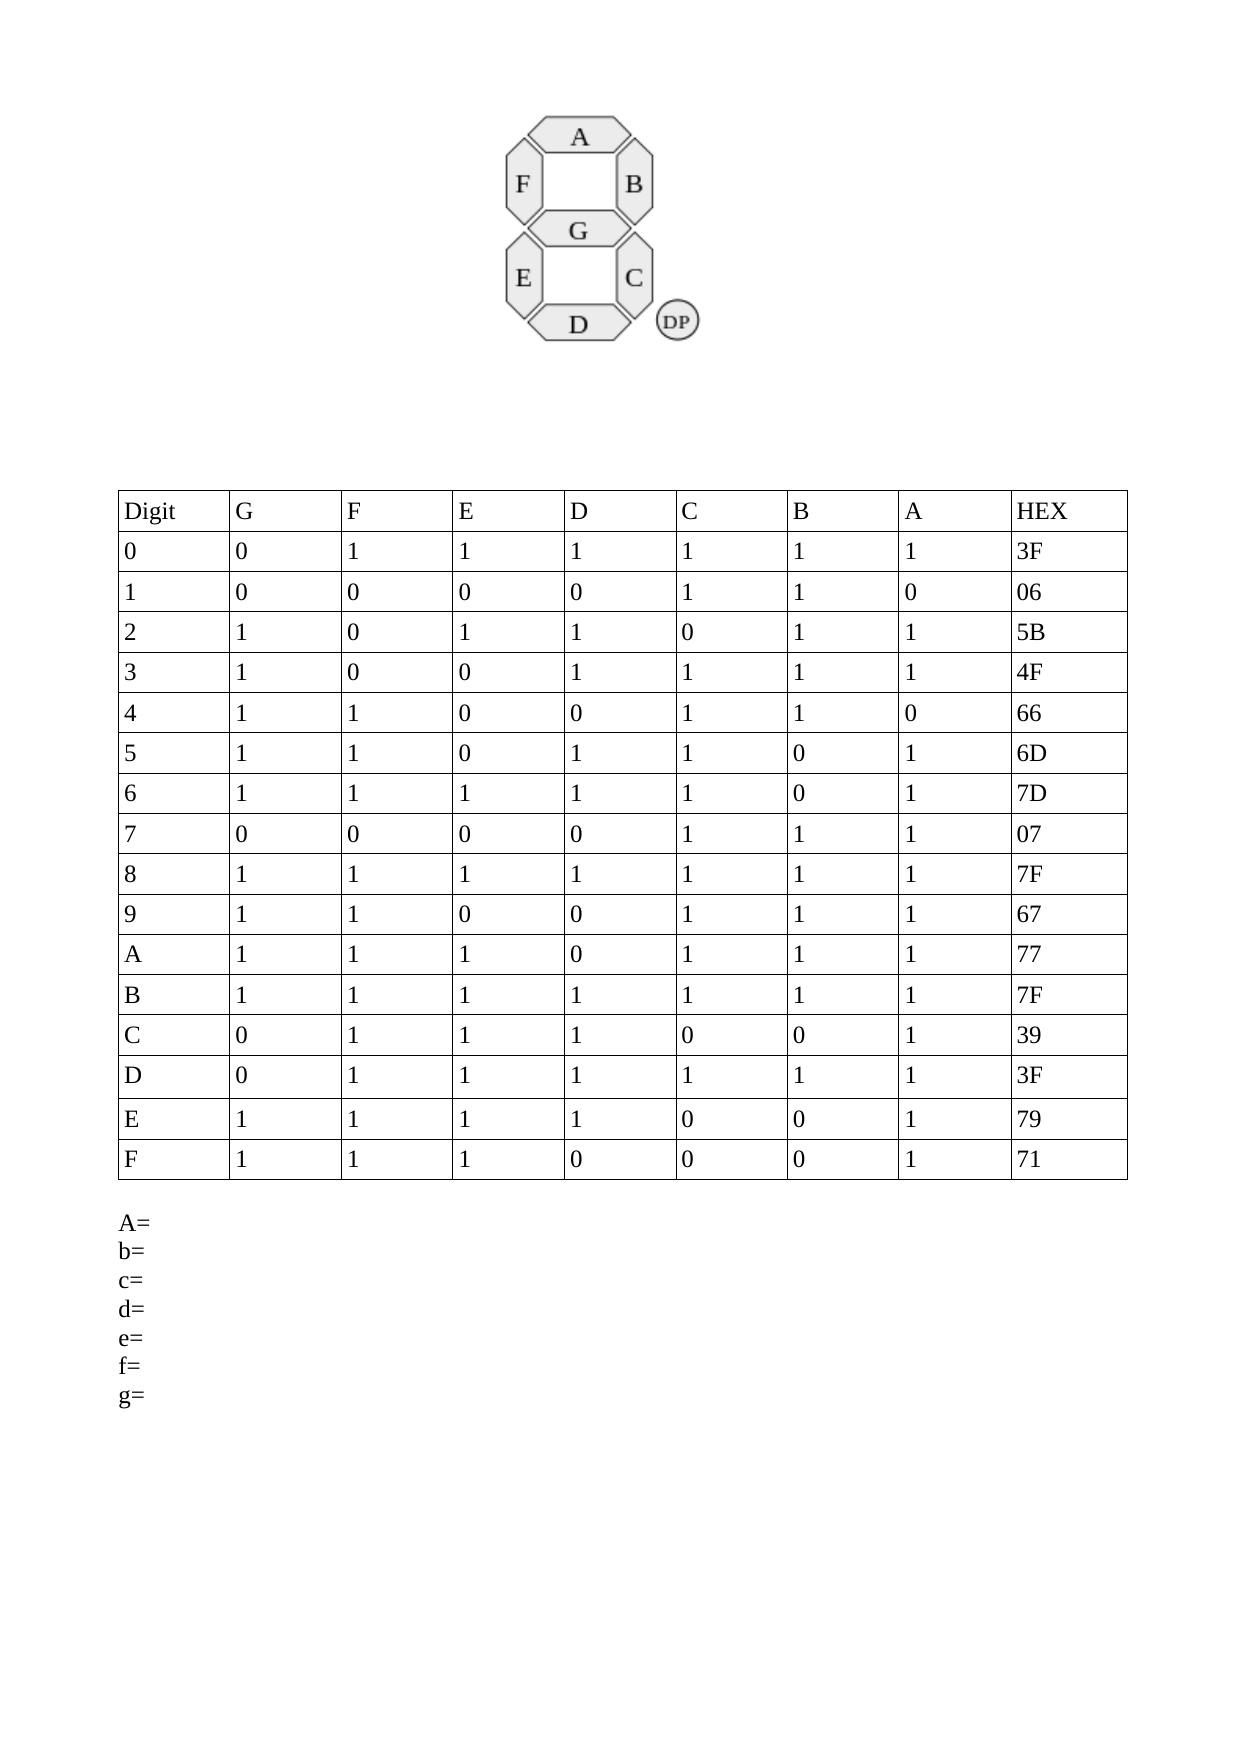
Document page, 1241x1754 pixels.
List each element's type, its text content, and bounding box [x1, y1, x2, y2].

table_cell 1 [565, 1099, 676, 1138]
table_cell 1 [453, 854, 564, 893]
table_cell 1 [230, 935, 341, 974]
table_header F [342, 491, 452, 531]
table_cell 1 [788, 653, 898, 692]
table_cell 1 [453, 1056, 564, 1098]
table_cell 7F [1012, 854, 1127, 893]
table_cell 1 [565, 1056, 676, 1098]
table_cell 1 [342, 935, 452, 974]
table_cell 1 [453, 532, 564, 571]
table_cell 1 [677, 814, 787, 853]
table_cell 0 [342, 612, 452, 652]
table_cell 1 [230, 1140, 341, 1179]
table_cell 1 [677, 572, 787, 611]
table_cell 1 [453, 774, 564, 813]
table_cell 0 [788, 1015, 898, 1055]
table_cell 1 [230, 774, 341, 813]
table_cell 1 [788, 1056, 898, 1098]
table_cell 1 [788, 895, 898, 934]
table_cell 0 [342, 572, 452, 611]
table_cell 1 [342, 1140, 452, 1179]
table_cell 06 [1012, 572, 1127, 611]
text e= [118, 1323, 1122, 1351]
table_cell 1 [453, 1015, 564, 1055]
table_cell 3F [1012, 532, 1127, 571]
table_header B [788, 491, 898, 531]
table_cell 79 [1012, 1099, 1127, 1138]
table_cell 2 [119, 612, 229, 652]
table_cell 1 [899, 774, 1011, 813]
table_cell 1 [677, 1056, 787, 1098]
table_cell 1 [788, 612, 898, 652]
table_cell 1 [342, 1015, 452, 1055]
table_cell 1 [119, 572, 229, 611]
table_cell 1 [342, 774, 452, 813]
table_header G [230, 491, 341, 531]
table_cell 8 [119, 854, 229, 893]
table_cell 0 [119, 532, 229, 571]
table_cell 0 [677, 612, 787, 652]
table_cell 9 [119, 895, 229, 934]
text d= [118, 1294, 1122, 1323]
table_cell 6 [119, 774, 229, 813]
table_cell 1 [453, 975, 564, 1014]
table_cell 1 [788, 532, 898, 571]
table_cell C [119, 1015, 229, 1055]
table_cell 1 [565, 975, 676, 1014]
table_cell 1 [899, 1056, 1011, 1098]
table_cell 4F [1012, 653, 1127, 692]
text g= [118, 1380, 1122, 1409]
table_cell D [119, 1056, 229, 1098]
table_cell 1 [565, 854, 676, 893]
table_cell 1 [677, 733, 787, 772]
table_cell 1 [230, 975, 341, 1014]
table_cell 67 [1012, 895, 1127, 934]
table_header D [565, 491, 676, 531]
table_cell 1 [453, 935, 564, 974]
table_cell 7F [1012, 975, 1127, 1014]
table_header C [677, 491, 787, 531]
table_cell 1 [565, 532, 676, 571]
table_cell 1 [230, 1099, 341, 1138]
table_cell 1 [899, 975, 1011, 1014]
table_cell 0 [565, 935, 676, 974]
table_cell 66 [1012, 693, 1127, 732]
text c= [118, 1265, 1122, 1294]
table_cell 0 [677, 1099, 787, 1138]
table_cell 1 [565, 1015, 676, 1055]
table_cell 0 [453, 693, 564, 732]
table_cell 1 [899, 935, 1011, 974]
table_cell 0 [565, 1140, 676, 1179]
table_cell 0 [788, 1140, 898, 1179]
table_cell 0 [899, 693, 1011, 732]
table_cell 77 [1012, 935, 1127, 974]
table_cell 1 [899, 1015, 1011, 1055]
table_cell 0 [565, 572, 676, 611]
table_cell 1 [899, 733, 1011, 772]
picture [412, 52, 757, 396]
table_cell 71 [1012, 1140, 1127, 1179]
table_cell 0 [899, 572, 1011, 611]
table_cell 1 [565, 612, 676, 652]
table_cell 0 [230, 1015, 341, 1055]
table_header HEX [1012, 491, 1127, 531]
table_cell 1 [788, 693, 898, 732]
table_cell 1 [230, 612, 341, 652]
table_cell 1 [565, 733, 676, 772]
table_cell 0 [453, 572, 564, 611]
table_cell 1 [677, 693, 787, 732]
table_cell 1 [899, 532, 1011, 571]
table_cell 0 [230, 1056, 341, 1098]
table_cell 1 [453, 1140, 564, 1179]
table_cell 1 [230, 693, 341, 732]
table_cell 1 [899, 1140, 1011, 1179]
table_cell 0 [788, 733, 898, 772]
table_cell 1 [342, 1099, 452, 1138]
table_cell 1 [453, 612, 564, 652]
table_cell 0 [453, 895, 564, 934]
table_cell 0 [230, 532, 341, 571]
table_cell 1 [342, 1056, 452, 1098]
table_cell 1 [899, 814, 1011, 853]
text A= [118, 1208, 1122, 1236]
table_header A [899, 491, 1011, 531]
table_cell 0 [453, 814, 564, 853]
table_cell 1 [677, 854, 787, 893]
table_cell 3 [119, 653, 229, 692]
table_cell 0 [788, 774, 898, 813]
table_cell 4 [119, 693, 229, 732]
table_cell 0 [677, 1015, 787, 1055]
table_cell E [119, 1099, 229, 1138]
table_cell 1 [230, 733, 341, 772]
text f= [118, 1351, 1122, 1380]
table_cell 1 [899, 1099, 1011, 1138]
table_cell 3F [1012, 1056, 1127, 1098]
table_cell 1 [565, 774, 676, 813]
table_cell 1 [342, 693, 452, 732]
table_cell 0 [342, 814, 452, 853]
table_cell 1 [677, 774, 787, 813]
table_header E [453, 491, 564, 531]
table_cell 0 [453, 733, 564, 772]
table_cell 39 [1012, 1015, 1127, 1055]
table_cell 5B [1012, 612, 1127, 652]
table_cell 5 [119, 733, 229, 772]
table_cell 1 [899, 612, 1011, 652]
table_cell 6D [1012, 733, 1127, 772]
table_cell 1 [899, 895, 1011, 934]
table_cell B [119, 975, 229, 1014]
table_cell 1 [342, 854, 452, 893]
table_cell 1 [788, 935, 898, 974]
table_cell 1 [677, 895, 787, 934]
table_cell 1 [677, 935, 787, 974]
table_header Digit [119, 491, 229, 531]
table_cell 1 [788, 814, 898, 853]
table_cell 1 [899, 854, 1011, 893]
table_cell 0 [788, 1099, 898, 1138]
table_cell 0 [565, 693, 676, 732]
text b= [118, 1236, 1122, 1265]
table_cell A [119, 935, 229, 974]
table_cell 1 [788, 975, 898, 1014]
table_cell 0 [565, 895, 676, 934]
table_cell 1 [342, 975, 452, 1014]
table_cell 0 [230, 814, 341, 853]
table_cell 0 [565, 814, 676, 853]
table_cell 0 [230, 572, 341, 611]
table_cell 1 [677, 532, 787, 571]
table_cell 1 [677, 975, 787, 1014]
table_cell 1 [788, 854, 898, 893]
table_cell 0 [453, 653, 564, 692]
table_cell 1 [677, 653, 787, 692]
table_cell 1 [342, 895, 452, 934]
table_cell F [119, 1140, 229, 1179]
table_cell 1 [453, 1099, 564, 1138]
table_cell 7D [1012, 774, 1127, 813]
table_cell 0 [342, 653, 452, 692]
table_cell 1 [342, 532, 452, 571]
table_cell 1 [230, 895, 341, 934]
table_cell 1 [899, 653, 1011, 692]
table_cell 0 [677, 1140, 787, 1179]
table_cell 1 [565, 653, 676, 692]
table_cell 1 [342, 733, 452, 772]
table_cell 1 [230, 653, 341, 692]
table_cell 07 [1012, 814, 1127, 853]
table_cell 1 [788, 572, 898, 611]
table_cell 7 [119, 814, 229, 853]
table_cell 1 [230, 854, 341, 893]
